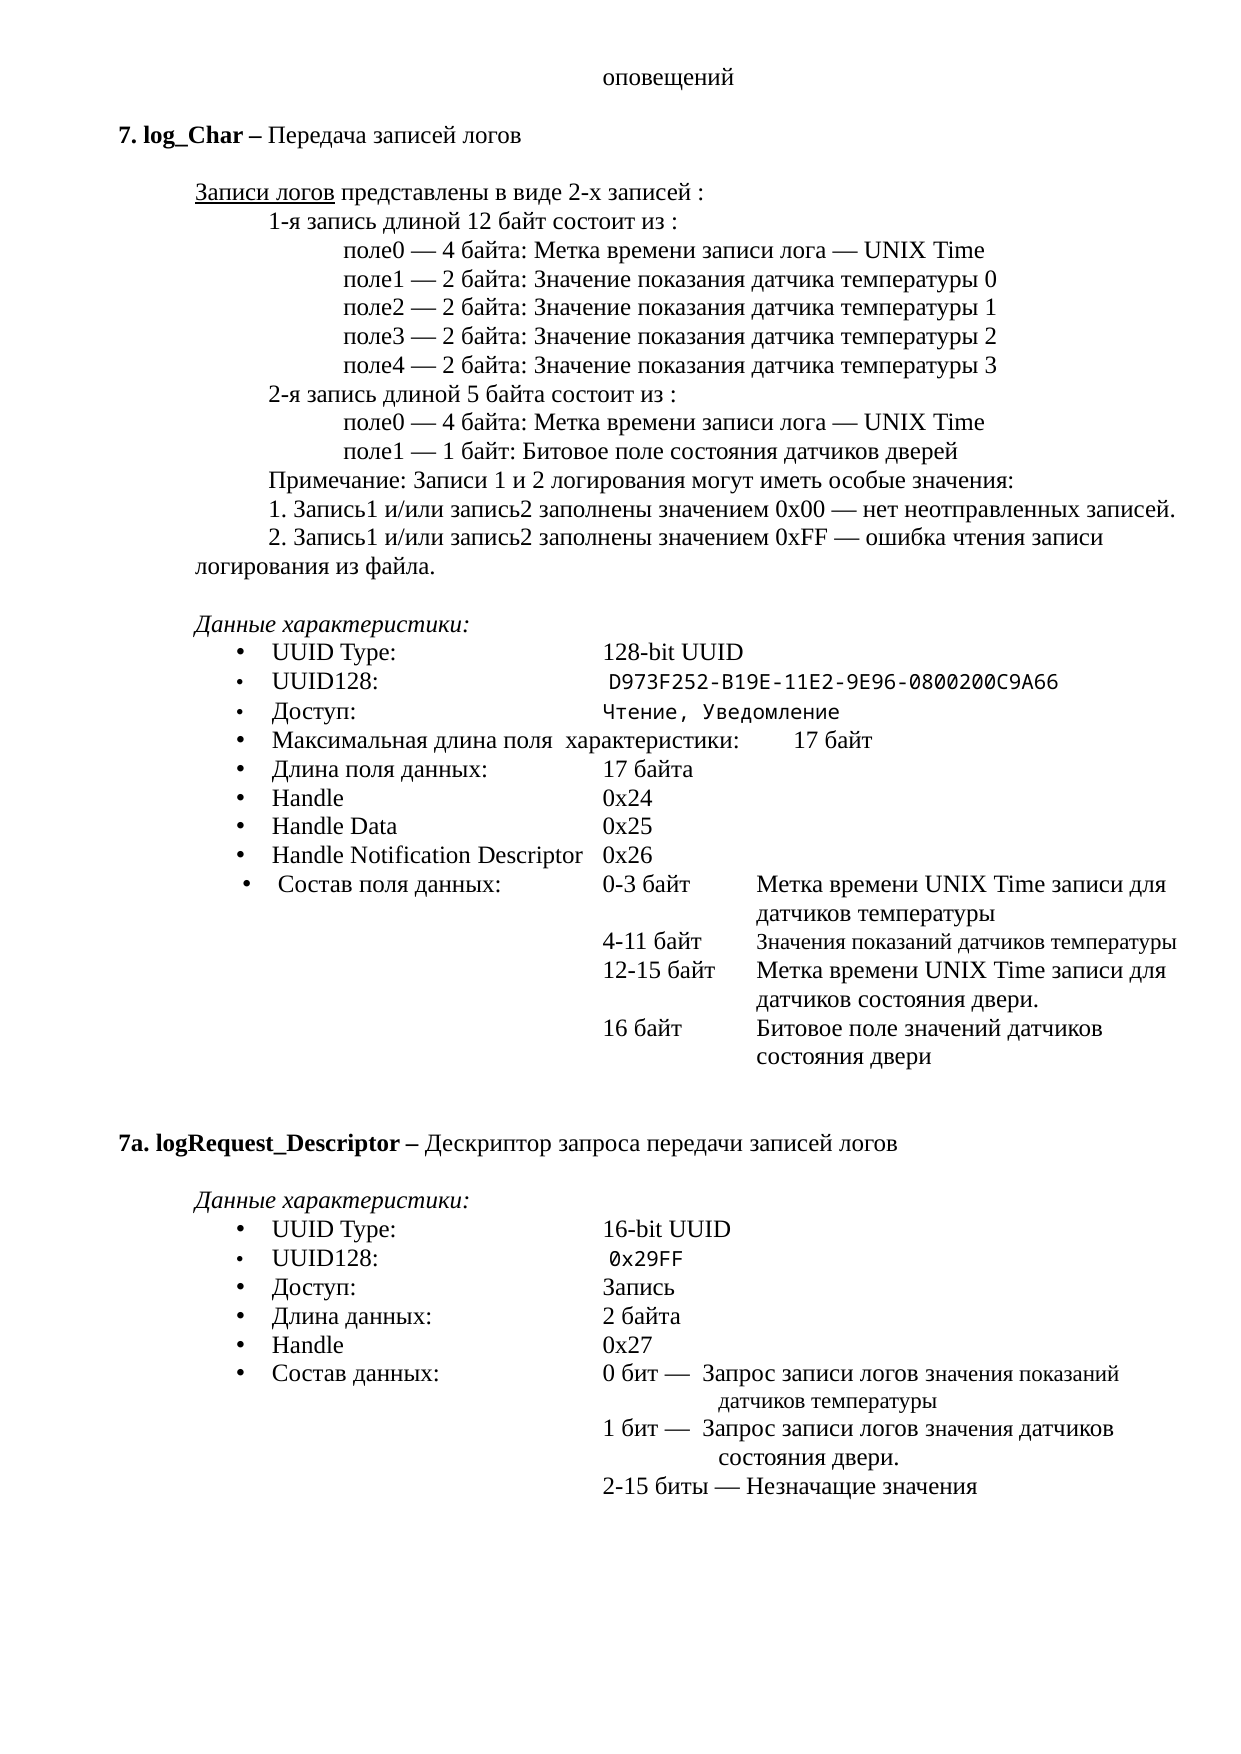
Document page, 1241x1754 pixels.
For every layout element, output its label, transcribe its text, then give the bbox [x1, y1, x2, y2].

list Длина поля данных: 17 байта [236, 754, 1193, 783]
list Handle Data 0х25 [236, 811, 1193, 840]
text 7. log_Char – Передача записей логов [118, 120, 1193, 149]
list Состав данных: 0 бит — Запрос записи логов значения показаний датчиков температуры 1 бит — Запрос записи логов значения датчиков состояния двери. 2-15 биты — Незначащие значения [236, 1358, 1193, 1500]
text Записи логов представлены в виде 2-х записей : [195, 177, 1193, 206]
text 2-я запись длиной 5 байта состоит из : [195, 379, 1193, 407]
list Handle 0x24 [236, 783, 1193, 811]
list Максимальная длина поля характеристики: 17 байт [236, 725, 1193, 754]
list Доступ: Запись [236, 1272, 1193, 1301]
text поле3 — 2 байта: Значение показания датчика температуры 2 [195, 321, 1193, 350]
text 2. Запись1 и/или запись2 заполнены значением 0xFF — ошибка чтения записи логирования из файла. Данные характеристики: [195, 522, 1193, 637]
list UUID Type: 16-bit UUID [236, 1214, 1193, 1243]
text поле2 — 2 байта: Значение показания датчика температуры 1 [195, 292, 1193, 321]
list Длина данных: 2 байта [236, 1301, 1193, 1330]
list Доступ: Чтение, Уведомление [236, 696, 1193, 725]
list UUID128: 0x29FF [236, 1243, 1193, 1272]
text поле0 — 4 байта: Метка времени записи лога — UNIX Time [195, 235, 1193, 264]
text поле0 — 4 байта: Метка времени записи лога — UNIX Time [195, 407, 1193, 436]
text Примечание: Записи 1 и 2 логирования могут иметь особые значения: [195, 465, 1193, 494]
list оповещений [236, 62, 1193, 120]
text поле4 — 2 байта: Значение показания датчика температуры 3 [195, 350, 1193, 379]
list Handle Notification Descriptor 0x26 [236, 840, 1193, 869]
text 1-я запись длиной 12 байт состоит из : [195, 206, 1193, 235]
text 1. Запись1 и/или запись2 заполнены значением 0x00 — нет неотправленных записей. [195, 494, 1193, 522]
list UUID Type: 128-bit UUID [236, 637, 1193, 666]
text поле1 — 2 байта: Значение показания датчика температуры 0 [195, 264, 1193, 292]
text Данные характеристики: [195, 1185, 1193, 1214]
text 7а. logRequest_Descriptor – Дескриптор запроса передачи записей логов [118, 1128, 1193, 1156]
text поле1 — 1 байт: Битовое поле состояния датчиков дверей [195, 436, 1193, 465]
list UUID128: D973F252-B19E-11E2-9E96-0800200C9A66 [236, 666, 1193, 696]
list Состав поля данных: 0-3 байт Метка времени UNIX Time записи для датчиков температуры 4-11 байт Значения показаний датчиков температуры 12-15 байт Метка времени UNIX Time записи для датчиков состояния двери. 16 байт Битовое поле значений датчиков состояния двери [242, 869, 1193, 1070]
list Handle 0x27 [236, 1330, 1193, 1358]
